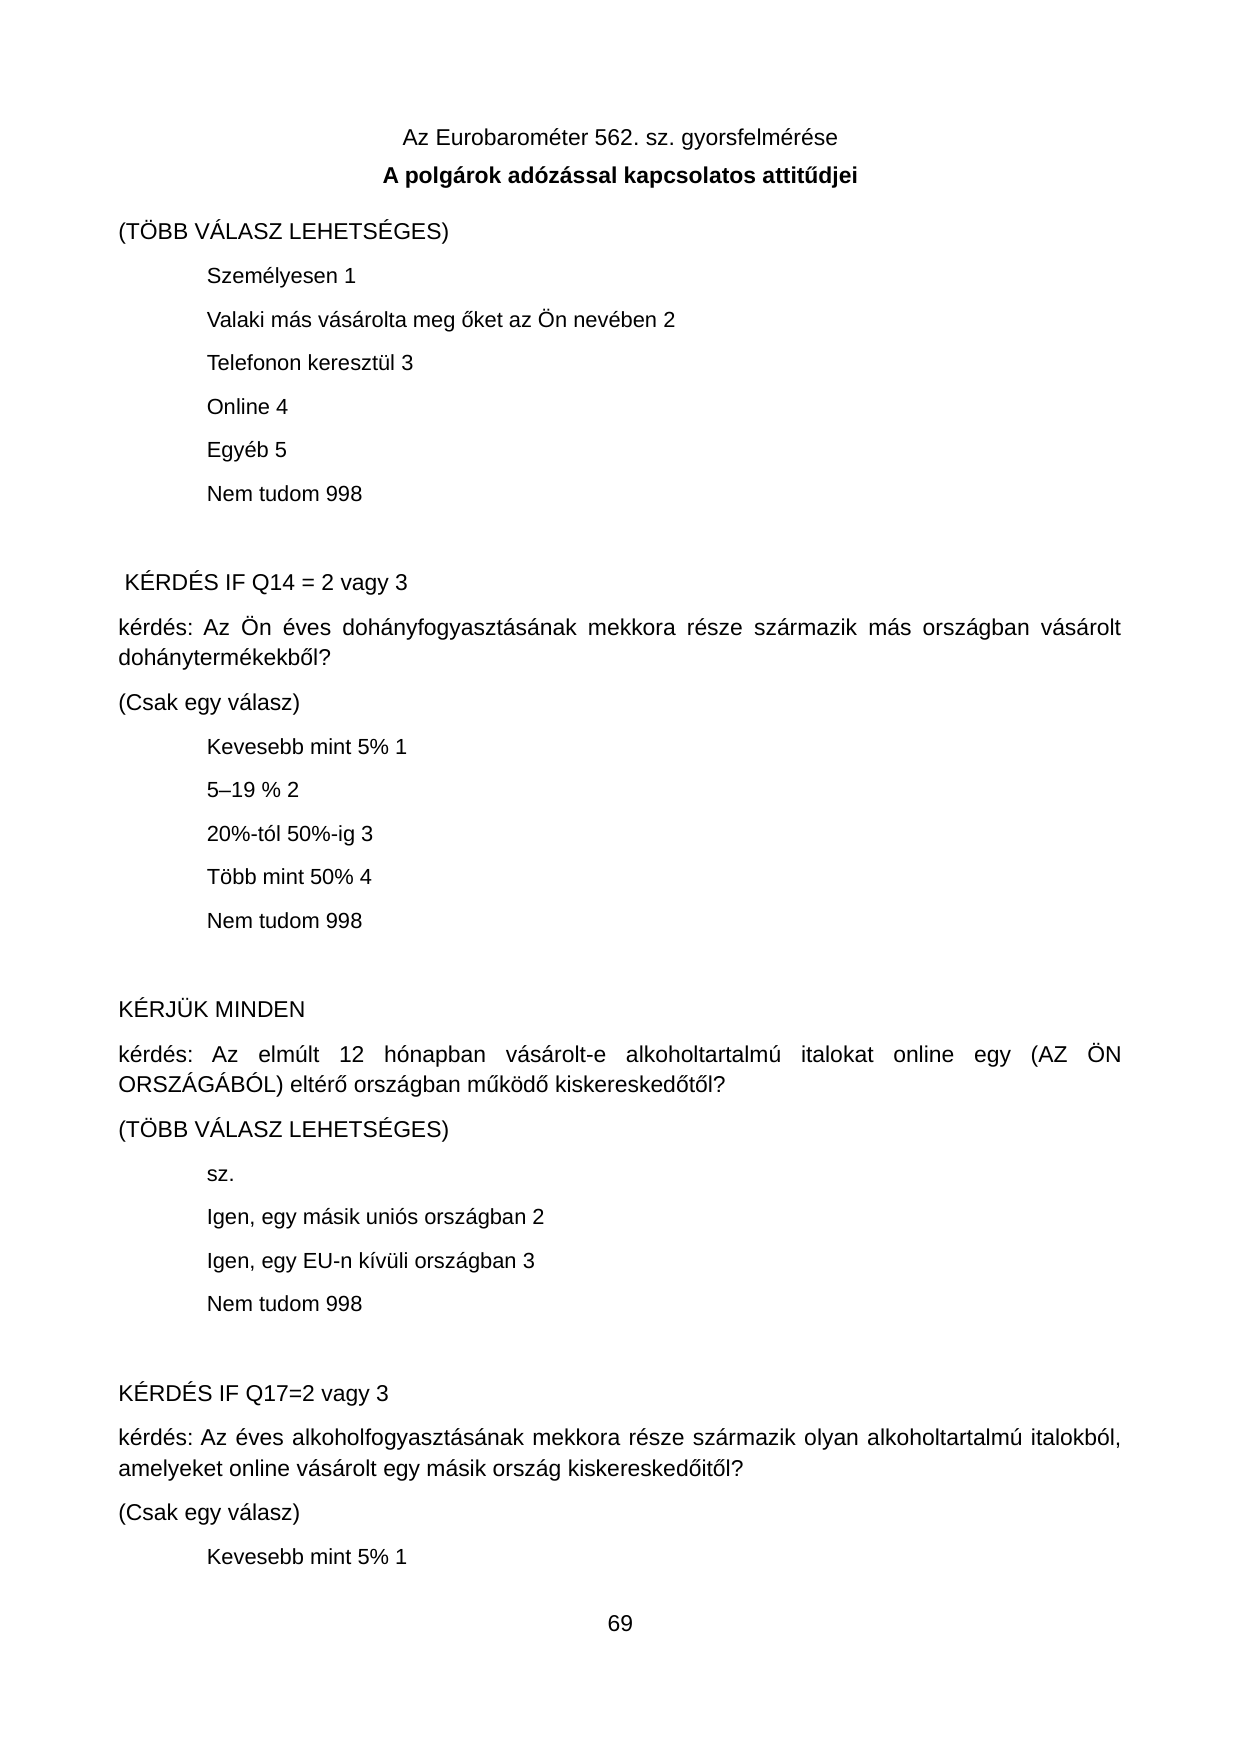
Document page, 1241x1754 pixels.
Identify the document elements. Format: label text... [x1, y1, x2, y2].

text KÉRDÉS IF Q14 = 2 vagy 3 [118, 569, 1122, 595]
text Kevesebb mint 5% 1 [207, 1544, 1122, 1569]
text Valaki más vásárolta meg őket az Ön nevében 2 [207, 306, 1122, 332]
text kérdés: Az elmúlt 12 hónapban vásárolt-e alkoholtartalmú italokat online egy (AZ ÖN ORSZÁGÁBÓL) eltérő országban működő kiskereskedőtől? [118, 1041, 1122, 1097]
text (Csak egy válasz) [118, 1499, 1122, 1526]
text Személyesen 1 [207, 263, 1122, 288]
text Nem tudom 998 [207, 1291, 1122, 1316]
text KÉRJÜK MINDEN [118, 996, 1122, 1022]
text kérdés: Az Ön éves dohányfogyasztásának mekkora része származik más országban vásárolt dohánytermékekből? [118, 614, 1122, 670]
text Igen, egy másik uniós országban 2 [207, 1204, 1122, 1229]
text Online 4 [207, 393, 1122, 419]
text Igen, egy EU-n kívüli országban 3 [207, 1248, 1122, 1273]
text 20%-tól 50%-ig 3 [207, 821, 1122, 846]
text (TÖBB VÁLASZ LEHETSÉGES) [118, 218, 1122, 244]
text Nem tudom 998 [207, 908, 1122, 933]
text Telefonon keresztül 3 [207, 350, 1122, 375]
text sz. [207, 1161, 1122, 1186]
text Több mint 50% 4 [207, 864, 1122, 889]
text (TÖBB VÁLASZ LEHETSÉGES) [118, 1116, 1122, 1142]
text 5–19 % 2 [207, 777, 1122, 802]
text Kevesebb mint 5% 1 [207, 733, 1122, 759]
text KÉRDÉS IF Q17=2 vagy 3 [118, 1379, 1122, 1406]
text Egyéb 5 [207, 437, 1122, 462]
text kérdés: Az éves alkoholfogyasztásának mekkora része származik olyan alkoholtartalmú italokból, amelyeket online vásárolt egy másik ország kiskereskedőitől? [118, 1424, 1122, 1481]
text (Csak egy válasz) [118, 689, 1122, 715]
text Nem tudom 998 [207, 481, 1122, 506]
